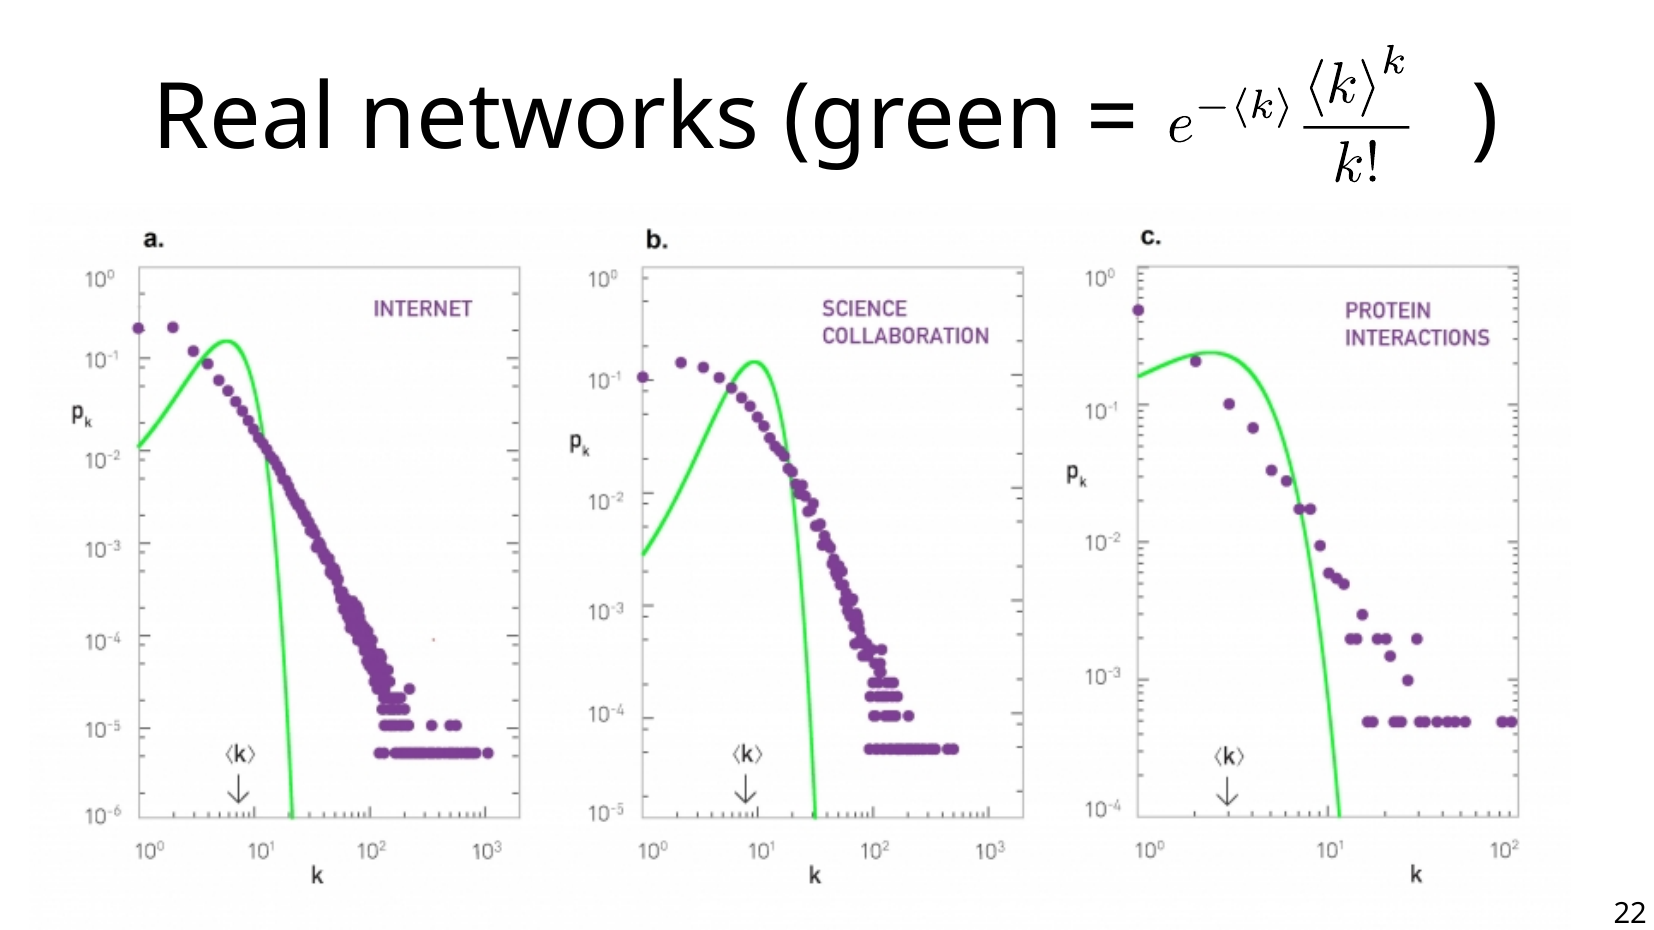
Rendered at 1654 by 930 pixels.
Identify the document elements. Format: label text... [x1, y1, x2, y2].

text_box [1166, 44, 1410, 183]
picture [29, 203, 1571, 930]
title Real networks (green = ) [82, 1, 1571, 203]
